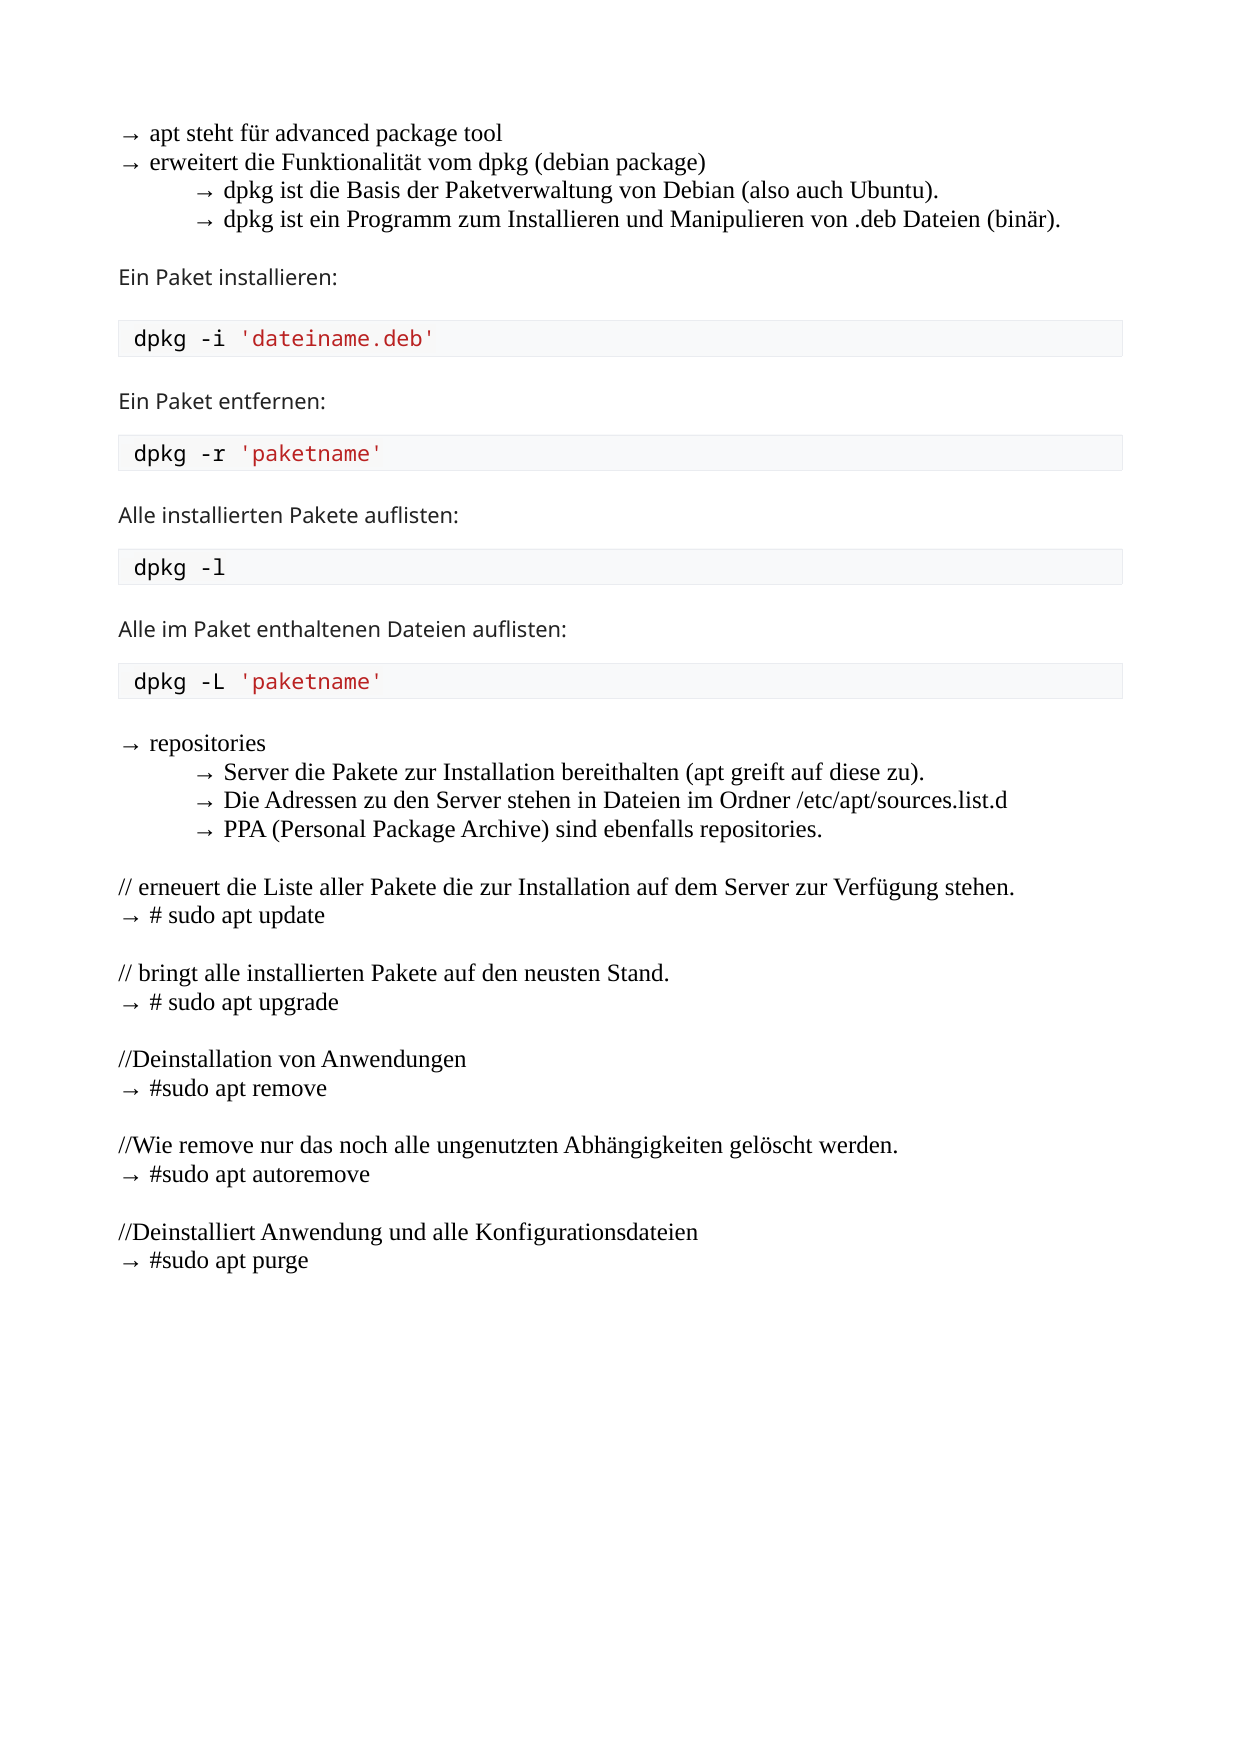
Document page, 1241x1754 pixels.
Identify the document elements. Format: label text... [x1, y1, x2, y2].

text → #sudo apt purge [118, 1245, 1122, 1274]
text Alle installierten Pakete auflisten: [118, 500, 1122, 529]
text → Die Adressen zu den Server stehen in Dateien im Ordner /etc/apt/sources.list.d [118, 785, 1122, 814]
text → # sudo apt update [118, 900, 1122, 929]
text → apt steht für advanced package tool [118, 118, 1122, 147]
text → erweitert die Funktionalität vom dpkg (debian package) [118, 147, 1122, 176]
text //Deinstalliert Anwendung und alle Konfigurationsdateien [118, 1217, 1122, 1245]
text → repositories [118, 728, 1122, 757]
text // bringt alle installierten Pakete auf den neusten Stand. [118, 958, 1122, 987]
text → PPA (Personal Package Archive) sind ebenfalls repositories. [118, 814, 1122, 843]
text dpkg -L 'paketname' [119, 664, 1122, 698]
text // erneuert die Liste aller Pakete die zur Installation auf dem Server zur Verfügung stehen. [118, 872, 1122, 900]
text Ein Paket entfernen: [118, 386, 1122, 416]
text dpkg -l [119, 550, 1122, 584]
text dpkg -r 'paketname' [119, 436, 1122, 470]
text → dpkg ist ein Programm zum Installieren und Manipulieren von .deb Dateien (binär). [118, 204, 1122, 233]
text //Wie remove nur das noch alle ungenutzten Abhängigkeiten gelöscht werden. [118, 1130, 1122, 1159]
text → dpkg ist die Basis der Paketverwaltung von Debian (also auch Ubuntu). [118, 176, 1122, 204]
text → #sudo apt autoremove [118, 1159, 1122, 1188]
text dpkg -i 'dateiname.deb' [119, 321, 1122, 356]
text → # sudo apt upgrade [118, 987, 1122, 1015]
text //Deinstallation von Anwendungen [118, 1044, 1122, 1073]
text → Server die Pakete zur Installation bereithalten (apt greift auf diese zu). [118, 757, 1122, 785]
text Ein Paket installieren: [118, 262, 1122, 292]
text Alle im Paket enthaltenen Dateien auflisten: [118, 614, 1122, 644]
text → #sudo apt remove [118, 1073, 1122, 1102]
